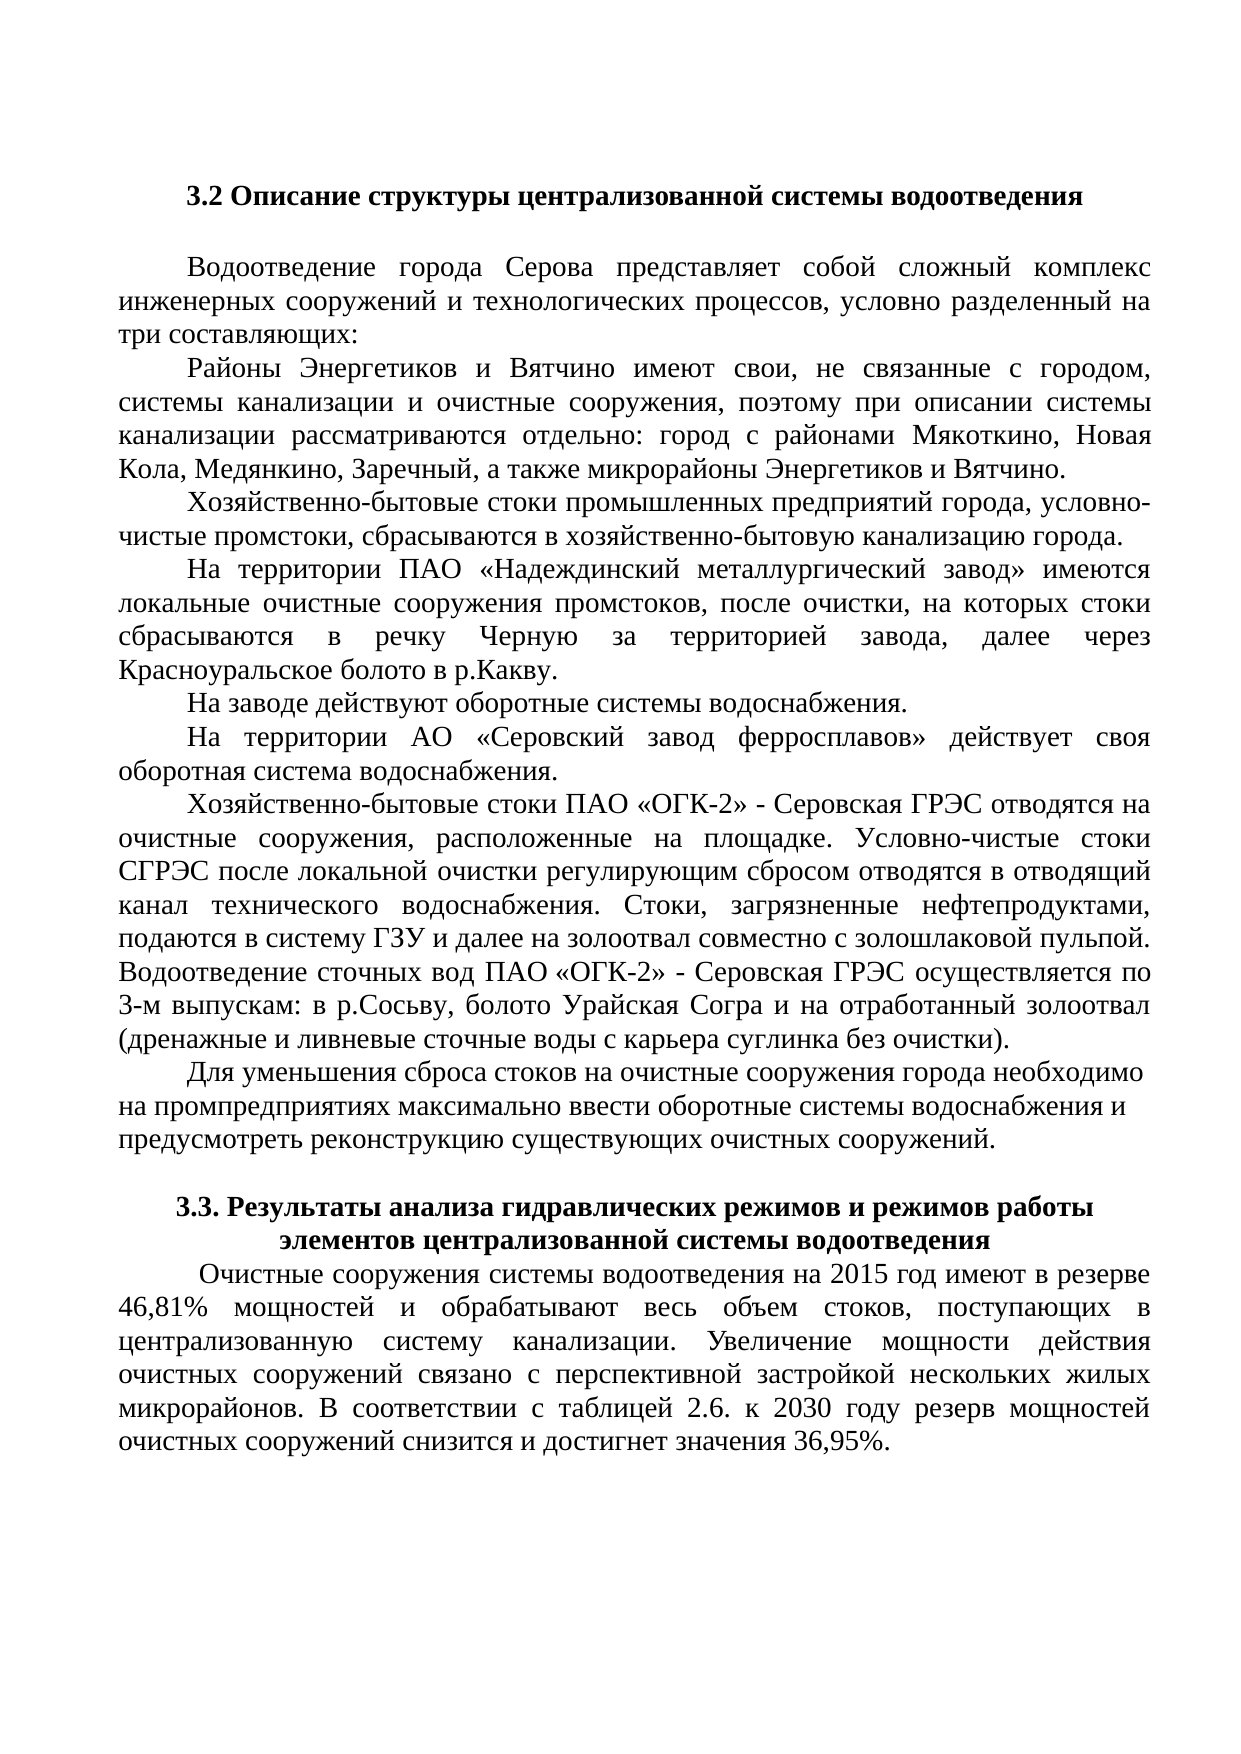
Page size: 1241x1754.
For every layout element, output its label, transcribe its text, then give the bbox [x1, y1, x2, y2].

text Районы Энергетиков и Вятчино имеют свои, не связанные с городом, системы канализации и очистные сооружения, поэтому при описании системы канализации рассматриваются отдельно: город с районами Мякоткино, Новая Кола, Медянкино, Заречный, а также микрорайоны Энергетиков и Вятчино. [118, 350, 1152, 484]
text Хозяйственно-бытовые стоки ПАО «ОГК-2» - Серовская ГРЭС отводятся на очистные сооружения, расположенные на площадке. Условно-чистые стоки СГРЭС после локальной очистки регулирующим сбросом отводятся в отводящий канал технического водоснабжения. Стоки, загрязненные нефтепродуктами, подаются в систему ГЗУ и далее на золоотвал совместно с золошлаковой пульпой. Водоотведение сточных вод ПАО «ОГК-2» - Серовская ГРЭС осуществляется по 3-м выпускам: в р.Сосьву, болото Урайская Согра и на отработанный золоотвал (дренажные и ливневые сточные воды с карьера суглинка без очистки). [118, 786, 1152, 1054]
text На территории АО «Серовский завод ферросплавов» действует своя оборотная система водоснабжения. [118, 719, 1152, 786]
text На заводе действуют оборотные системы водоснабжения. [118, 686, 1152, 719]
text Для уменьшения сброса стоков на очистные сооружения города необходимо на промпредприятиях максимально ввести оборотные системы водоснабжения и предусмотреть реконструкцию существующих очистных сооружений. [118, 1054, 1152, 1155]
text Очистные сооружения системы водоотведения на 2015 год имеют в резерве 46,81% мощностей и обрабатывают весь объем стоков, поступающих в централизованную систему канализации. Увеличение мощности действия очистных сооружений связано с перспективной застройкой нескольких жилых микрорайонов. В соответствии с таблицей 2.6. к 2030 году резерв мощностей очистных сооружений снизится и достигнет значения 36,95%. [118, 1256, 1152, 1457]
text Хозяйственно-бытовые стоки промышленных предприятий города, условно-чистые промстоки, сбрасываются в хозяйственно-бытовую канализацию города. [118, 484, 1152, 551]
subtitle 3.2 Описание структуры централизованной системы водоотведения [118, 178, 1152, 211]
text Водоотведение города Серова представляет собой сложный комплекс инженерных сооружений и технологических процессов, условно разделенный на три составляющих: [118, 249, 1152, 350]
text 3.3. Результаты анализа гидравлических режимов и режимов работы элементов централизованной системы водоотведения [118, 1189, 1152, 1256]
text На территории ПАО «Надеждинский металлургический завод» имеются локальные очистные сооружения промстоков, после очистки, на которых стоки сбрасываются в речку Черную за территорией завода, далее через Красноуральское болото в р.Какву. [118, 551, 1152, 686]
